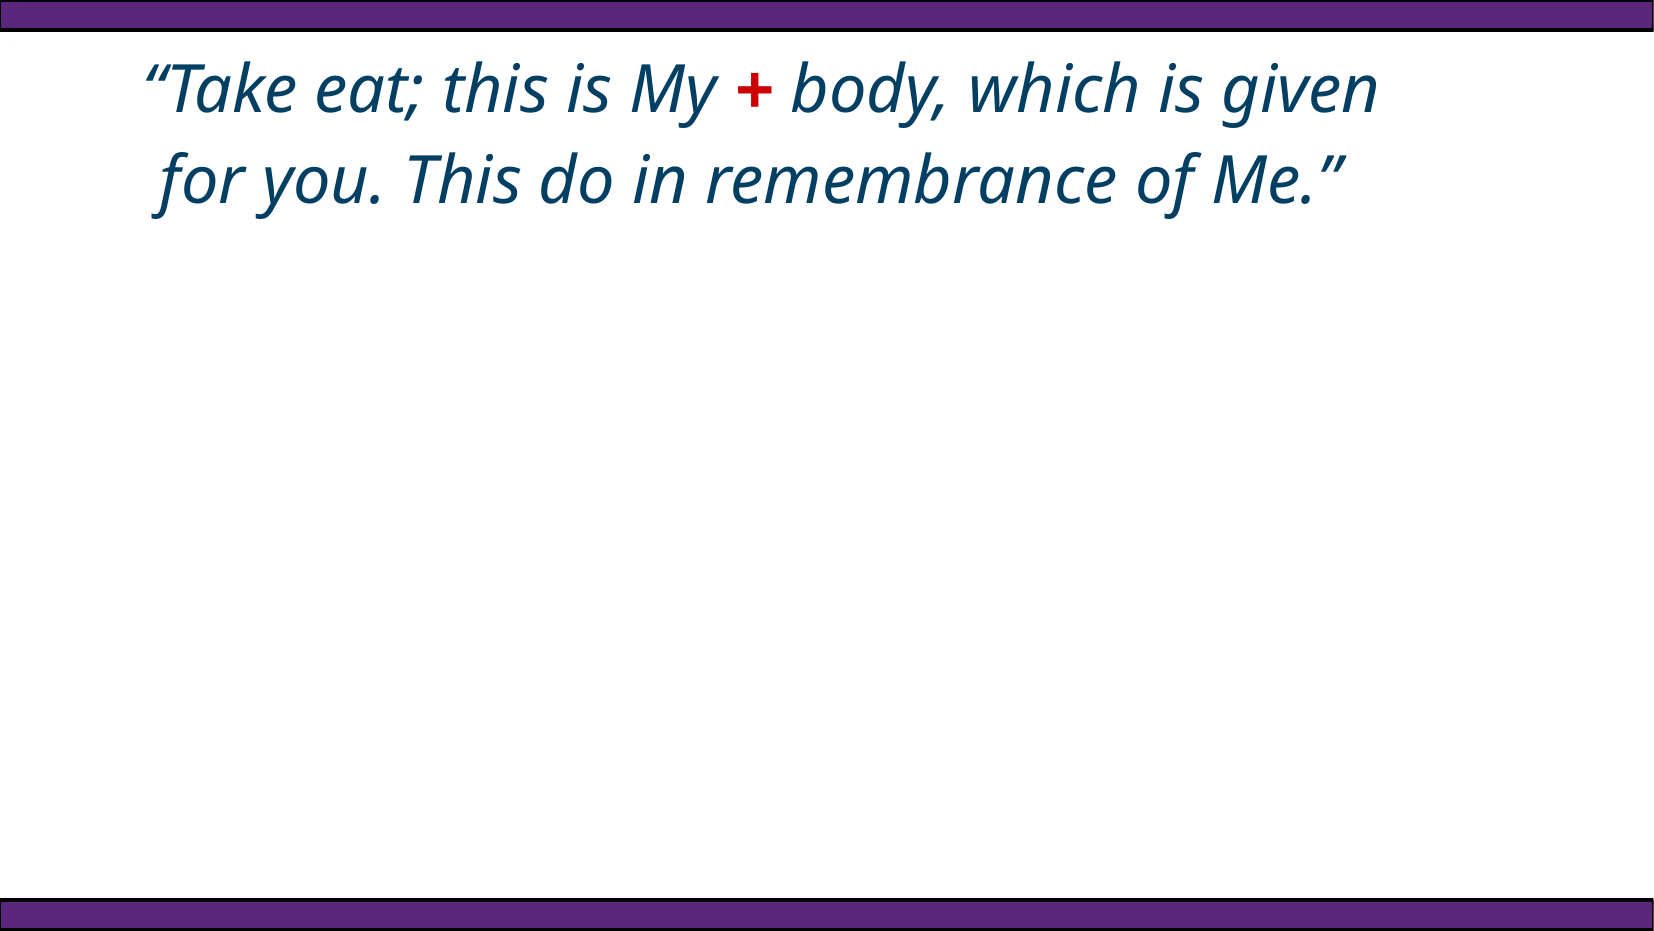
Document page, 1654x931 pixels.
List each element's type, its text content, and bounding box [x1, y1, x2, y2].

text_box [0, 0, 1654, 31]
text_box [0, 900, 1654, 931]
picture [0, 31, 1654, 900]
text_box “Take eat; this is My + body, which is given for you. This do in remembrance of Me.” [58, 34, 1589, 227]
